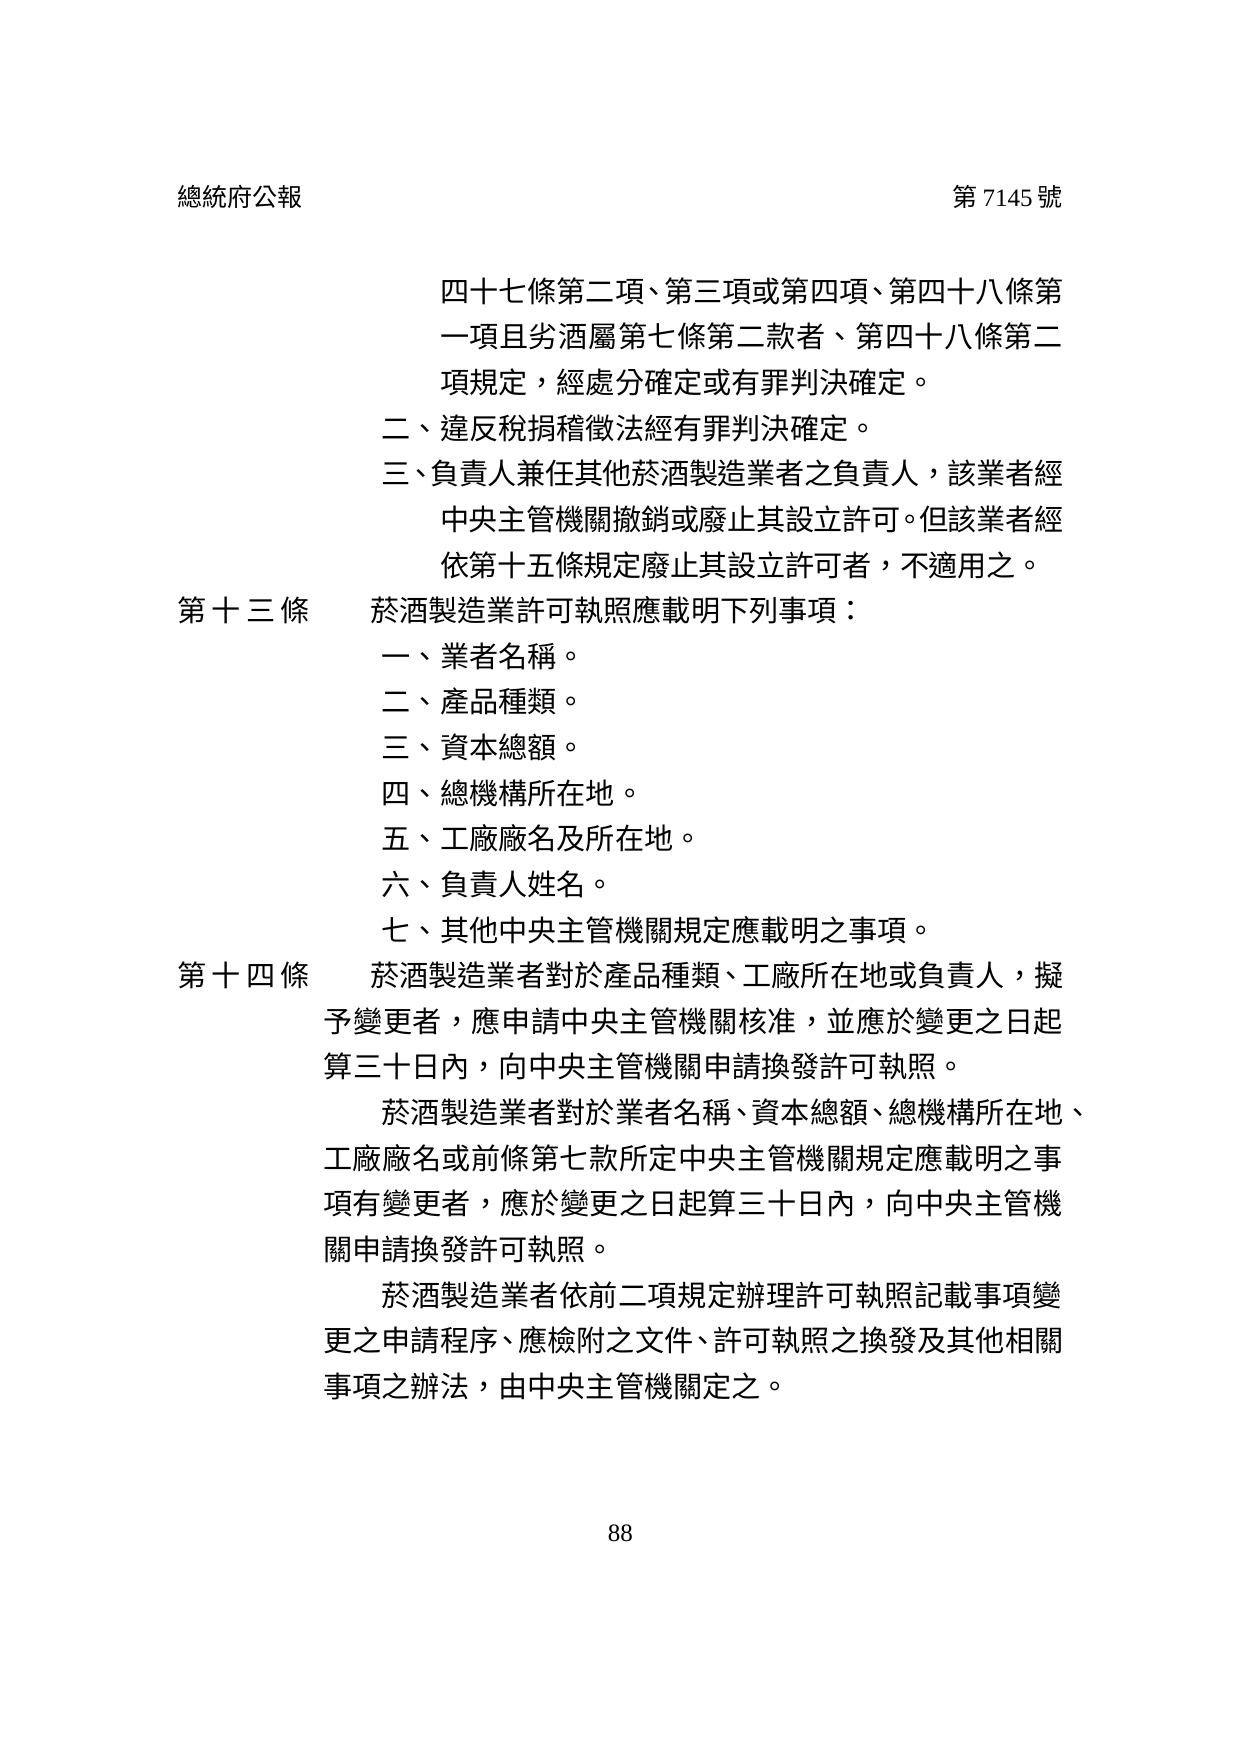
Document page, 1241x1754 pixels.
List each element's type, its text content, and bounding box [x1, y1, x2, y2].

text 菸酒製造業者依前二項規定辦理許可執照記載事項變更之申請程序、應檢附之文件、許可執照之換發及其他相關事項之辦法，由中央主管機關定之。 [323, 1269, 1063, 1406]
text 第十四條 菸酒製造業者對於產品種類、工廠所在地或負責人，擬予變更者，應申請中央主管機關核准，並應於變更之日起算三十日內，向中央主管機關申請換發許可執照。 [177, 950, 1063, 1087]
text 二、違反稅捐稽徵法經有罪判決確定。 [381, 403, 1063, 448]
text 六、負責人姓名。 [381, 859, 1063, 904]
text 二、產品種類。 [381, 676, 1063, 722]
text 三、負責人兼任其他菸酒製造業者之負責人，該業者經中央主管機關撤銷或廢止其設立許可。但該業者經依第十五條規定廢止其設立許可者，不適用之。 [381, 448, 1063, 585]
text 五、工廠廠名及所在地。 [381, 813, 1063, 859]
text 三、資本總額。 [381, 722, 1063, 768]
text 七、其他中央主管機關規定應載明之事項。 [381, 904, 1063, 950]
text 一、業者名稱。 [381, 631, 1063, 676]
text 四十七條第二項、第三項或第四項、第四十八條第一項且劣酒屬第七條第二款者、第四十八條第二項規定，經處分確定或有罪判決確定。 [381, 266, 1063, 403]
text 菸酒製造業者對於業者名稱、資本總額、總機構所在地、工廠廠名或前條第七款所定中央主管機關規定應載明之事項有變更者，應於變更之日起算三十日內，向中央主管機關申請換發許可執照。 [323, 1087, 1063, 1269]
text 第十三條 菸酒製造業許可執照應載明下列事項： [177, 585, 1063, 631]
text 四、總機構所在地。 [381, 768, 1063, 813]
